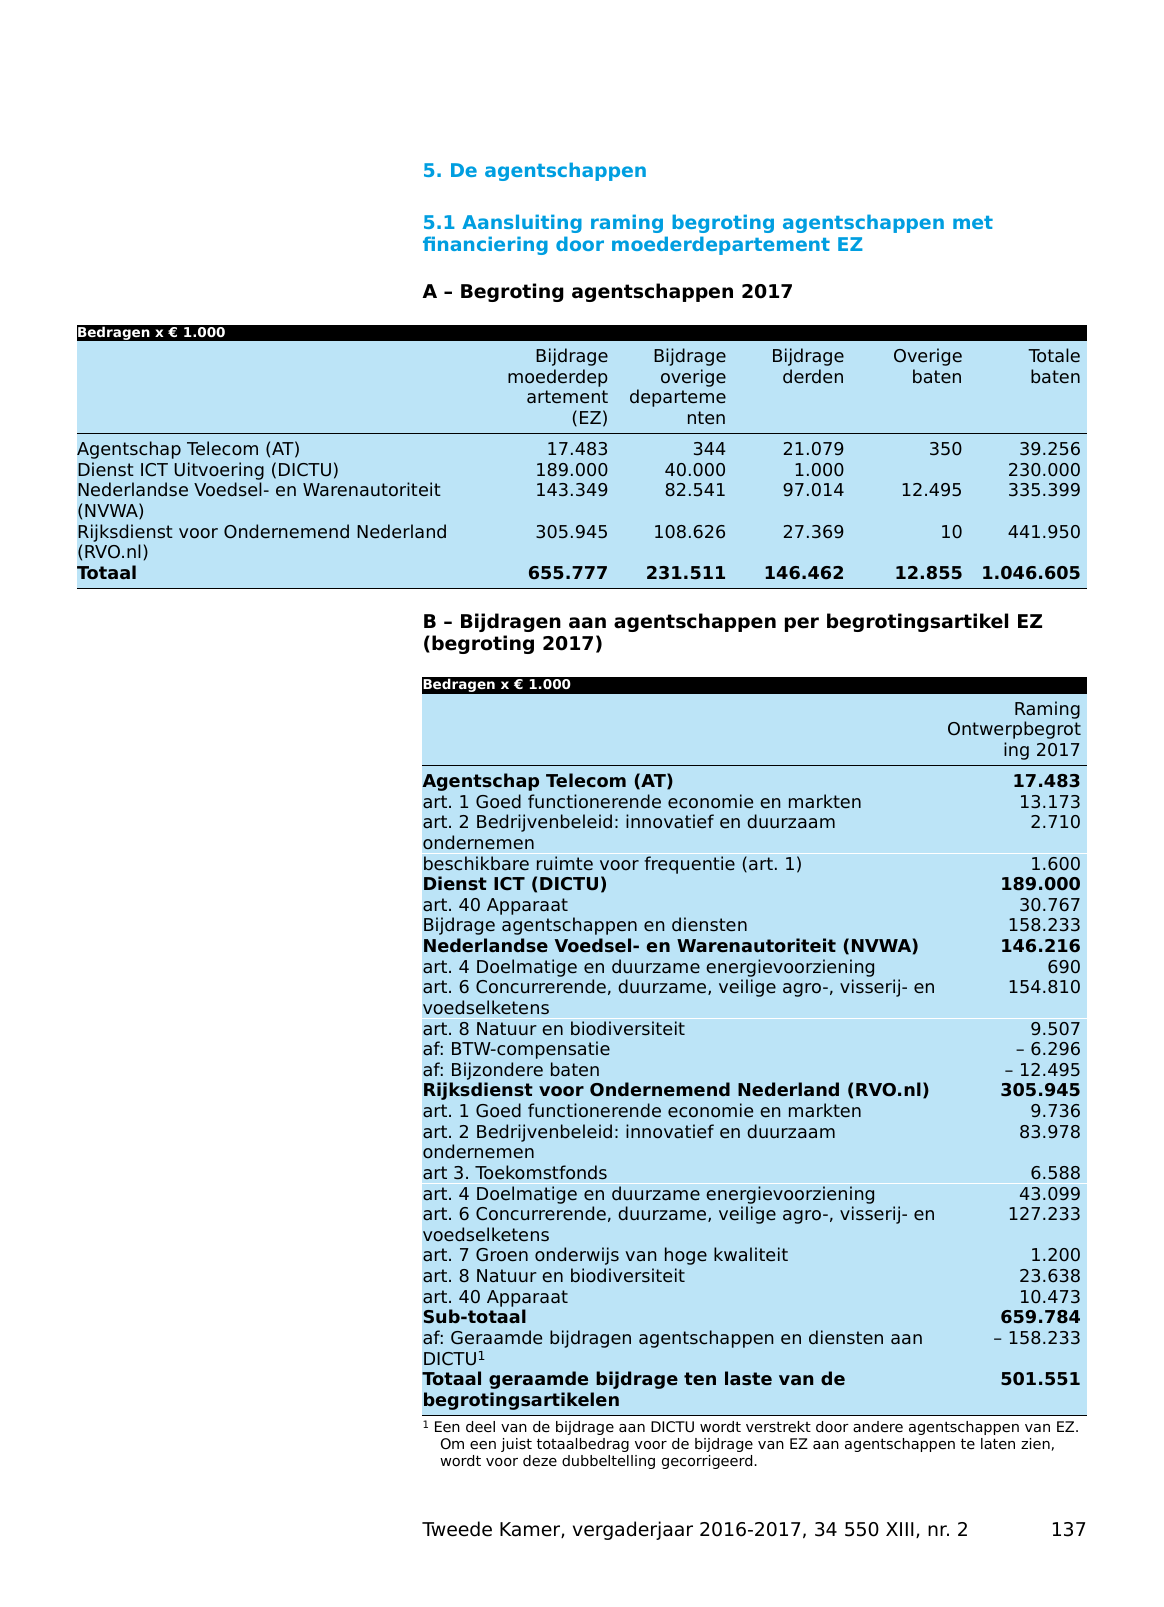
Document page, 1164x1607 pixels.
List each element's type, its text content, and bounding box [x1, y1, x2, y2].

table_cell 350 [850, 434, 968, 460]
table_cell – 12.495 [939, 1060, 1087, 1080]
table_cell 189.000 [939, 874, 1087, 895]
table_cell 30.767 [939, 895, 1087, 915]
table_cell Rijksdienst voor Ondernemend Nederland (RVO.nl) [422, 1080, 939, 1101]
table_cell Totaal geraamde bijdrage ten laste van de begrotingsartikelen [422, 1369, 939, 1415]
table_cell 17.483 [496, 434, 614, 460]
table_cell art. 7 Groen onderwijs van hoge kwaliteit [422, 1245, 939, 1266]
table_cell art. 4 Doelmatige en duurzame energievoorziening [422, 957, 939, 977]
table_cell art. 40 Apparaat [422, 1287, 939, 1307]
table_cell art. 4 Doelmatige en duurzame energievoorziening [422, 1184, 939, 1204]
table_cell 17.483 [939, 766, 1087, 792]
table_cell Rijksdienst voor Ondernemend Nederland (RVO.nl) [77, 522, 496, 563]
table_cell 441.950 [969, 522, 1087, 563]
table_cell 189.000 [496, 460, 614, 480]
table_cell [422, 694, 939, 765]
table_cell 83.978 [939, 1122, 1087, 1163]
table_cell art. 8 Natuur en biodiversiteit [422, 1019, 939, 1039]
table_cell 108.626 [614, 522, 732, 563]
table_cell Agentschap Telecom (AT) [422, 766, 939, 792]
table_cell 39.256 [969, 434, 1087, 460]
table_cell art 3. Toekomstfonds [422, 1163, 939, 1183]
table_cell art. 2 Bedrijvenbeleid: innovatief en duurzaam ondernemen [422, 812, 939, 853]
table_cell Sub-totaal [422, 1307, 939, 1328]
table_cell 1.000 [732, 460, 850, 480]
table_header Bedragen x € 1.000 [77, 325, 1087, 340]
table_cell art. 1 Goed functionerende economie en markten [422, 1101, 939, 1122]
table_cell 43.099 [939, 1184, 1087, 1204]
table_cell 97.014 [732, 480, 850, 522]
table_cell Dienst ICT Uitvoering (DICTU) [77, 460, 496, 480]
table_cell 146.462 [732, 563, 850, 588]
table_cell Bijdrage derden [732, 341, 850, 433]
table_cell Bijdrage overige departementen [614, 341, 732, 433]
table_cell af: Geraamde bijdragen agentschappen en diensten aan DICTU1 [422, 1328, 939, 1369]
table_cell 9.507 [939, 1019, 1087, 1039]
table_cell 501.551 [939, 1369, 1087, 1415]
table_cell art. 6 Concurrerende, duurzame, veilige agro-, visserij- en voedselketens [422, 1204, 939, 1245]
table_cell 659.784 [939, 1307, 1087, 1328]
table_cell Totaal [77, 563, 496, 588]
table_cell 143.349 [496, 480, 614, 522]
table_header Bedragen x € 1.000 [422, 677, 1087, 693]
table_cell 6.588 [939, 1163, 1087, 1183]
table_cell 9.736 [939, 1101, 1087, 1122]
table_cell Totale baten [969, 341, 1087, 433]
table_cell 158.233 [939, 915, 1087, 936]
table_cell 305.945 [939, 1080, 1087, 1101]
table_cell 127.233 [939, 1204, 1087, 1245]
table_cell Agentschap Telecom (AT) [77, 434, 496, 460]
table_cell 154.810 [939, 977, 1087, 1018]
table_cell [77, 341, 496, 433]
table_cell 655.777 [496, 563, 614, 588]
table_cell 10.473 [939, 1287, 1087, 1307]
table_cell 146.216 [939, 936, 1087, 957]
table_cell 2.710 [939, 812, 1087, 853]
table_cell 1.046.605 [969, 563, 1087, 588]
table_cell af: BTW-compensatie [422, 1039, 939, 1060]
table_cell beschikbare ruimte voor frequentie (art. 1) [422, 854, 939, 874]
table_cell Nederlandse Voedsel- en Warenautoriteit (NVWA) [77, 480, 496, 522]
table_cell Bijdrage agentschappen en diensten [422, 915, 939, 936]
table_cell – 6.296 [939, 1039, 1087, 1060]
table_cell [850, 460, 968, 480]
table_cell art. 6 Concurrerende, duurzame, veilige agro-, visserij- en voedselketens [422, 977, 939, 1018]
table_cell Dienst ICT (DICTU) [422, 874, 939, 895]
table_cell Bijdrage moederdepartement (EZ) [496, 341, 614, 433]
table_cell 335.399 [969, 480, 1087, 522]
table_cell 1.600 [939, 854, 1087, 874]
table_cell 27.369 [732, 522, 850, 563]
table_cell 10 [850, 522, 968, 563]
table_cell 231.511 [614, 563, 732, 588]
subtitle A – Begroting agentschappen 2017 [422, 281, 1087, 303]
table_cell – 158.233 [939, 1328, 1087, 1369]
table_cell art. 1 Goed functionerende economie en markten [422, 792, 939, 812]
table_cell Overige baten [850, 341, 968, 433]
table_cell 13.173 [939, 792, 1087, 812]
table_cell 1.200 [939, 1245, 1087, 1266]
table_cell art. 2 Bedrijvenbeleid: innovatief en duurzaam ondernemen [422, 1122, 939, 1163]
table_cell 23.638 [939, 1266, 1087, 1287]
table_cell 21.079 [732, 434, 850, 460]
table_cell 1 Een deel van de bijdrage aan DICTU wordt verstrekt door andere agentschappen van EZ. Om een juist totaalbedrag voor de bijdrage van EZ aan agentschappen te laten zien, wordt voor deze dubbeltelling gecorrigeerd. [422, 1416, 1087, 1469]
table_cell 690 [939, 957, 1087, 977]
table_cell 305.945 [496, 522, 614, 563]
table_cell 82.541 [614, 480, 732, 522]
table_cell 40.000 [614, 460, 732, 480]
table_cell Raming Ontwerpbegroting 2017 [939, 694, 1087, 765]
table_cell art. 8 Natuur en biodiversiteit [422, 1266, 939, 1287]
table_cell Nederlandse Voedsel- en Warenautoriteit (NVWA) [422, 936, 939, 957]
subtitle 5. De agentschappen [422, 160, 1087, 182]
table_cell art. 40 Apparaat [422, 895, 939, 915]
table_cell 12.495 [850, 480, 968, 522]
subtitle B – Bijdragen aan agentschappen per begrotingsartikel EZ (begroting 2017) [422, 611, 1087, 655]
table_cell 344 [614, 434, 732, 460]
table_cell af: Bijzondere baten [422, 1060, 939, 1080]
subtitle 5.1 Aansluiting raming begroting agentschappen met financiering door moederdepartement EZ [422, 212, 1087, 256]
table_cell 230.000 [969, 460, 1087, 480]
table_cell 12.855 [850, 563, 968, 588]
